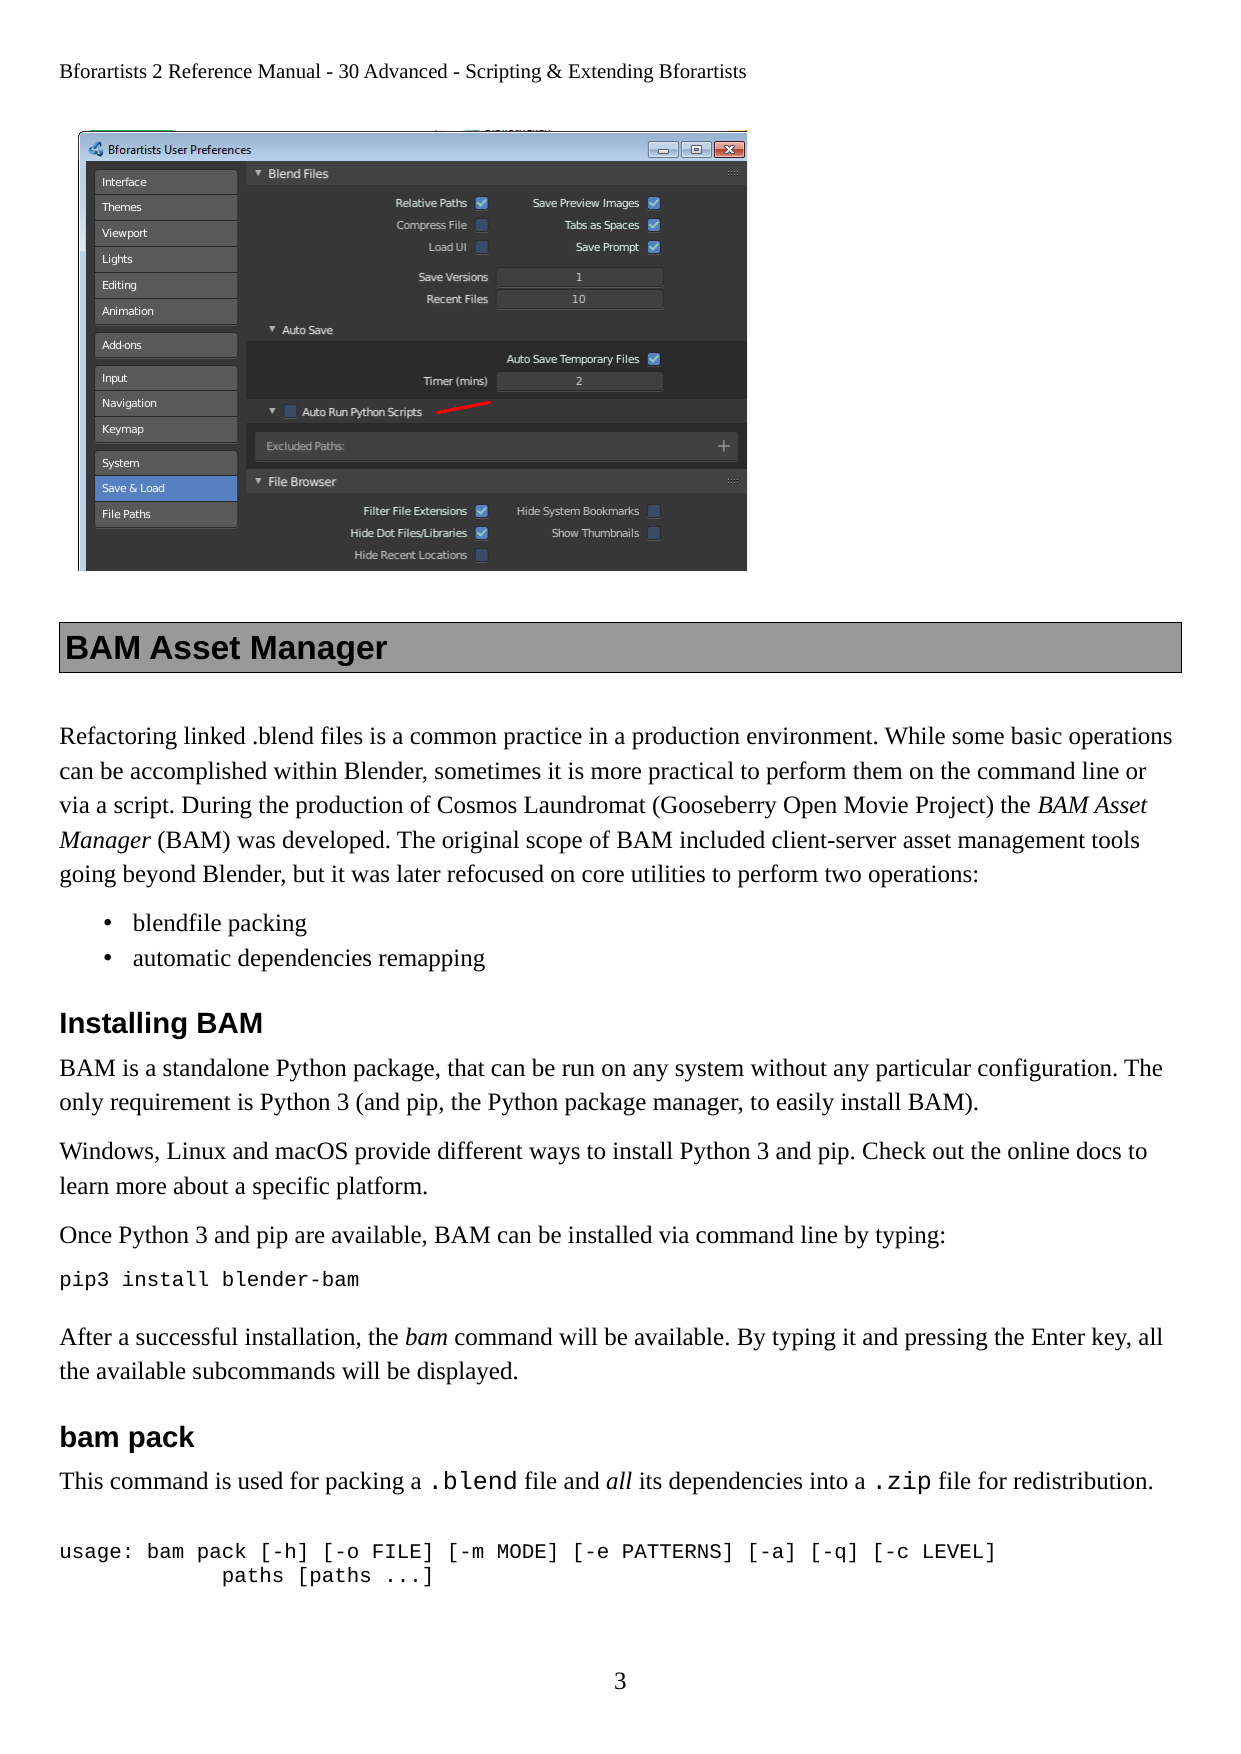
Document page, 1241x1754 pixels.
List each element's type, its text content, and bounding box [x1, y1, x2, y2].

subtitle bam pack [59, 1420, 1181, 1454]
text pip3 install blender-bam [59, 1269, 1181, 1292]
text After a successful installation, the bam command will be available. By typing it and pressing the Enter key, all the available subcommands will be displayed. [59, 1322, 1181, 1385]
text usage: bam pack [-h] [-o FILE] [-m MODE] [-e PATTERNS] [-a] [-q] [-c LEVEL] [59, 1542, 1181, 1565]
picture [76, 130, 748, 571]
subtitle Installing BAM [59, 1006, 1181, 1040]
text Windows, Linux and macOS provide different ways to install Python 3 and pip. Check out the online docs to learn more about a specific platform. [59, 1136, 1181, 1199]
text Refactoring linked .blend files is a common practice in a production environment. While some basic operations can be accomplished within Blender, sometimes it is more practical to perform them on the command line or via a script. During the production of Cosmos Laundromat (Gooseberry Open Movie Project) the BAM Asset Manager (BAM) was developed. The original scope of BAM included client-server asset management tools going beyond Blender, but it was later refocused on core utilities to perform two operations: [59, 721, 1181, 888]
text BAM is a standalone Python package, that can be run on any system without any particular configuration. The only requirement is Python 3 (and pip, the Python package manager, to easily install BAM). [59, 1053, 1181, 1116]
text paths [paths ...] [59, 1565, 1181, 1589]
text This command is used for packing a .blend file and all its dependencies into a .zip file for redistribution. [59, 1466, 1181, 1497]
list blendfile packing [103, 908, 1181, 937]
table_header BAM Asset Manager [60, 623, 1181, 672]
text Once Python 3 and pip are available, BAM can be installed via command line by typing: [59, 1220, 1181, 1248]
list automatic dependencies remapping [103, 943, 1181, 972]
